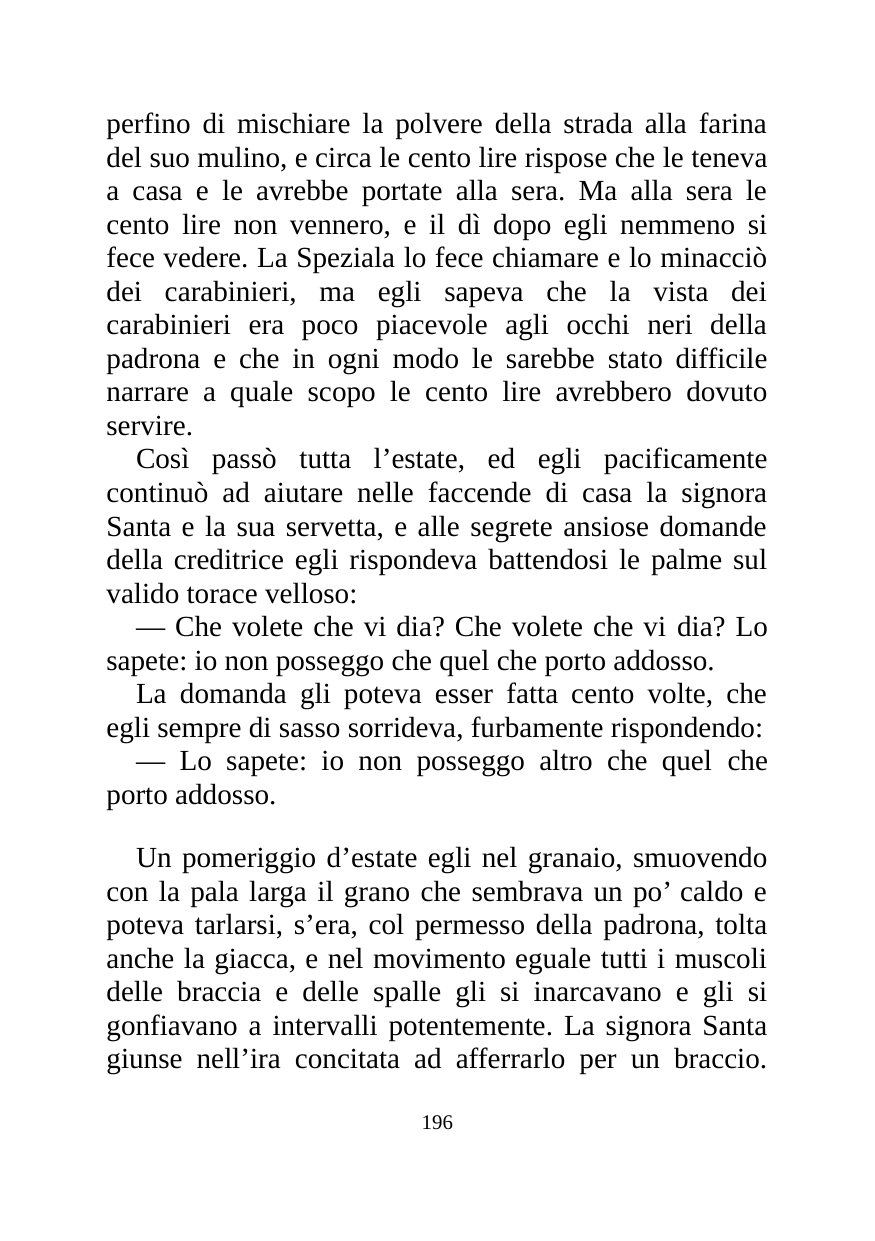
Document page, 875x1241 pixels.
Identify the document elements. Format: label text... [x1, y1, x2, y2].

text La domanda gli poteva esser fatta cento volte, che egli sempre di sasso sorrideva, furbamente rispondendo: [106, 676, 768, 743]
text Così passò tutta l’estate, ed egli pacificamente continuò ad aiutare nelle faccende di casa la signora Santa e la sua servetta, e alle segrete ansiose domande della creditrice egli rispondeva battendosi le palme sul valido torace velloso: [106, 442, 768, 609]
text — Che volete che vi dia? Che volete che vi dia? Lo sapete: io non posseggo che quel che porto addosso. [106, 609, 768, 676]
text Un pomeriggio d’estate egli nel granaio, smuovendo con la pala larga il grano che sembrava un po’ caldo e poteva tarlarsi, s’era, col permesso della padrona, tolta anche la giacca, e nel movimento eguale tutti i muscoli delle braccia e delle spalle gli si inarcavano e gli si gonfiavano a intervalli potentemente. La signora Santa giunse nell’ira concitata ad afferrarlo per un braccio. [106, 840, 768, 1075]
text perfino di mischiare la polvere della strada alla farina del suo mulino, e circa le cento lire rispose che le teneva a casa e le avrebbe portate alla sera. Ma alla sera le cento lire non vennero, e il dì dopo egli nemmeno si fece vedere. La Speziala lo fece chiamare e lo minacciò dei carabinieri, ma egli sapeva che la vista dei carabinieri era poco piacevole agli occhi neri della padrona e che in ogni modo le sarebbe stato difficile narrare a quale scopo le cento lire avrebbero dovuto servire. [106, 106, 768, 442]
text — Lo sapete: io non posseggo altro che quel che porto addosso. [106, 743, 768, 811]
